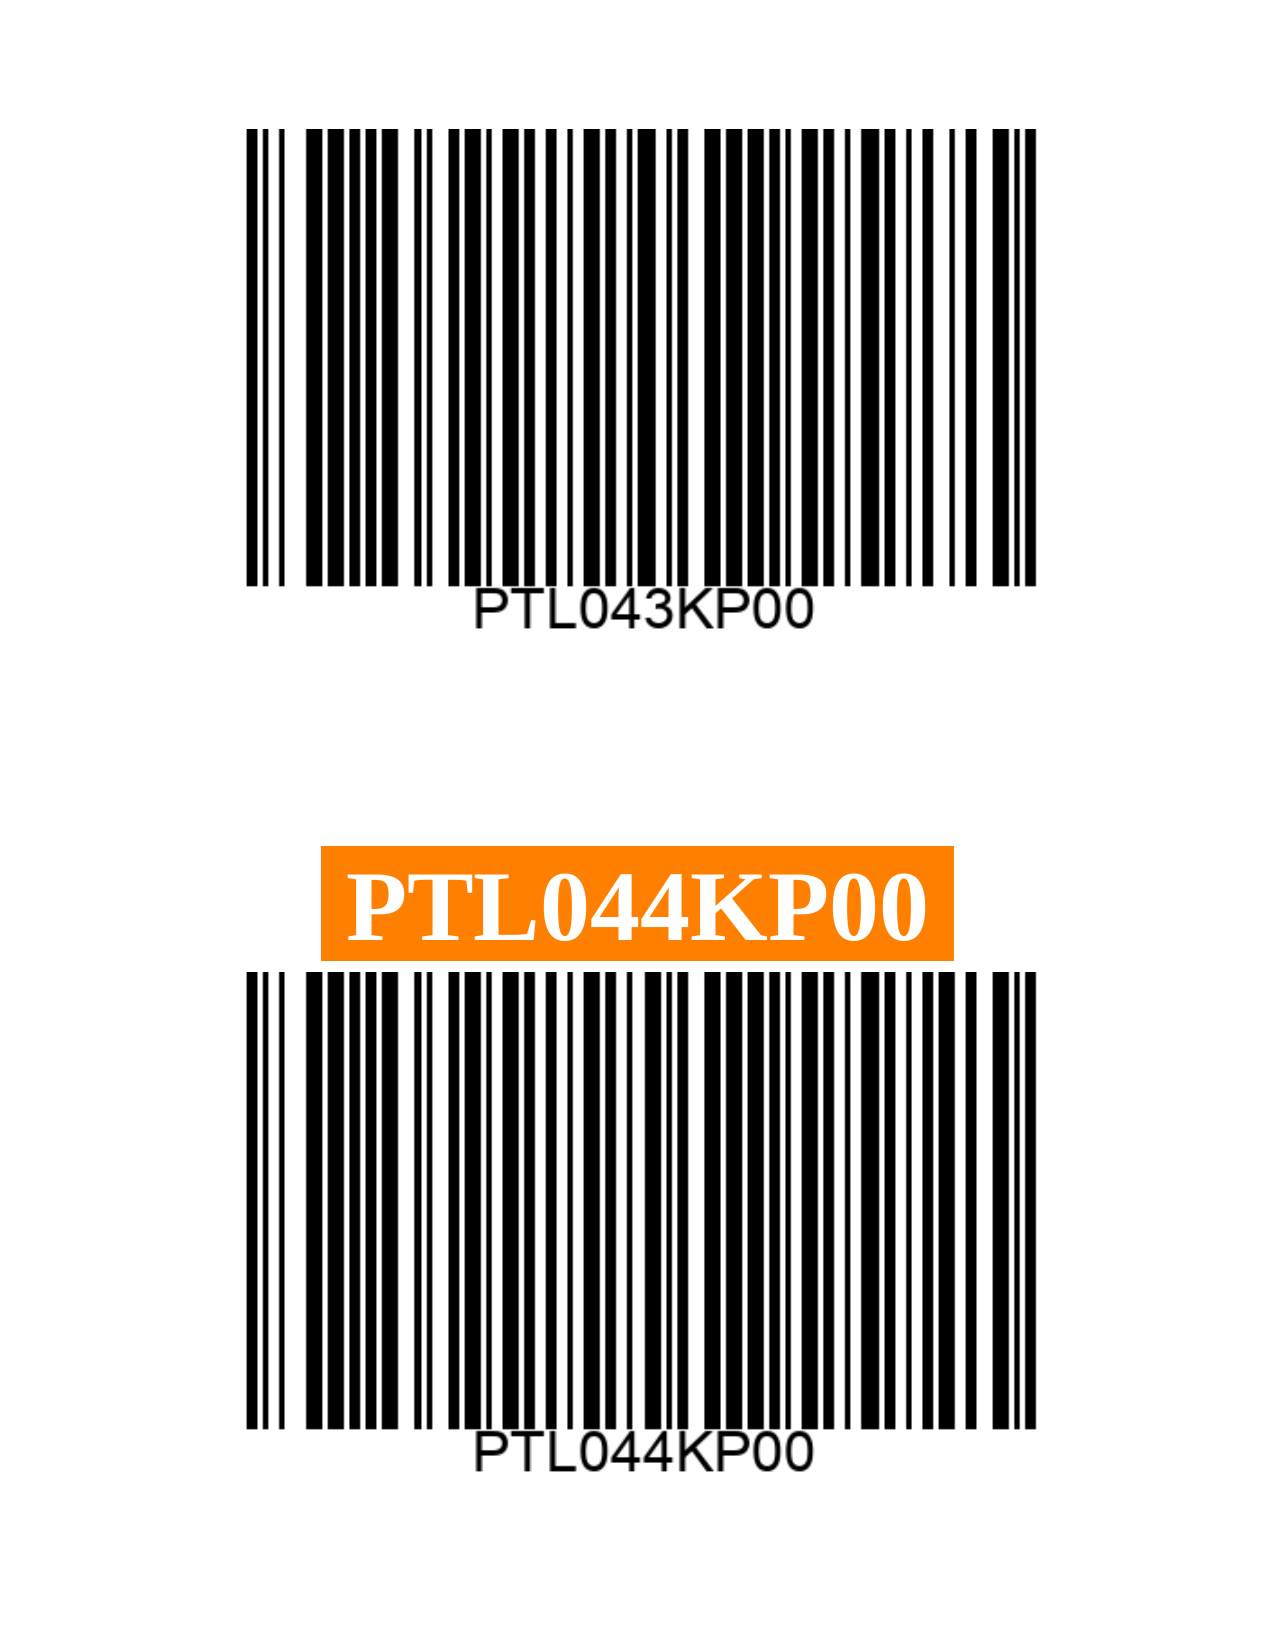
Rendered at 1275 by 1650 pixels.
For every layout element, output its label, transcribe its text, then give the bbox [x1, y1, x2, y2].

picture [193, 129, 1094, 655]
text PTL044KP00 [118, 846, 1157, 961]
picture [193, 972, 1093, 1498]
